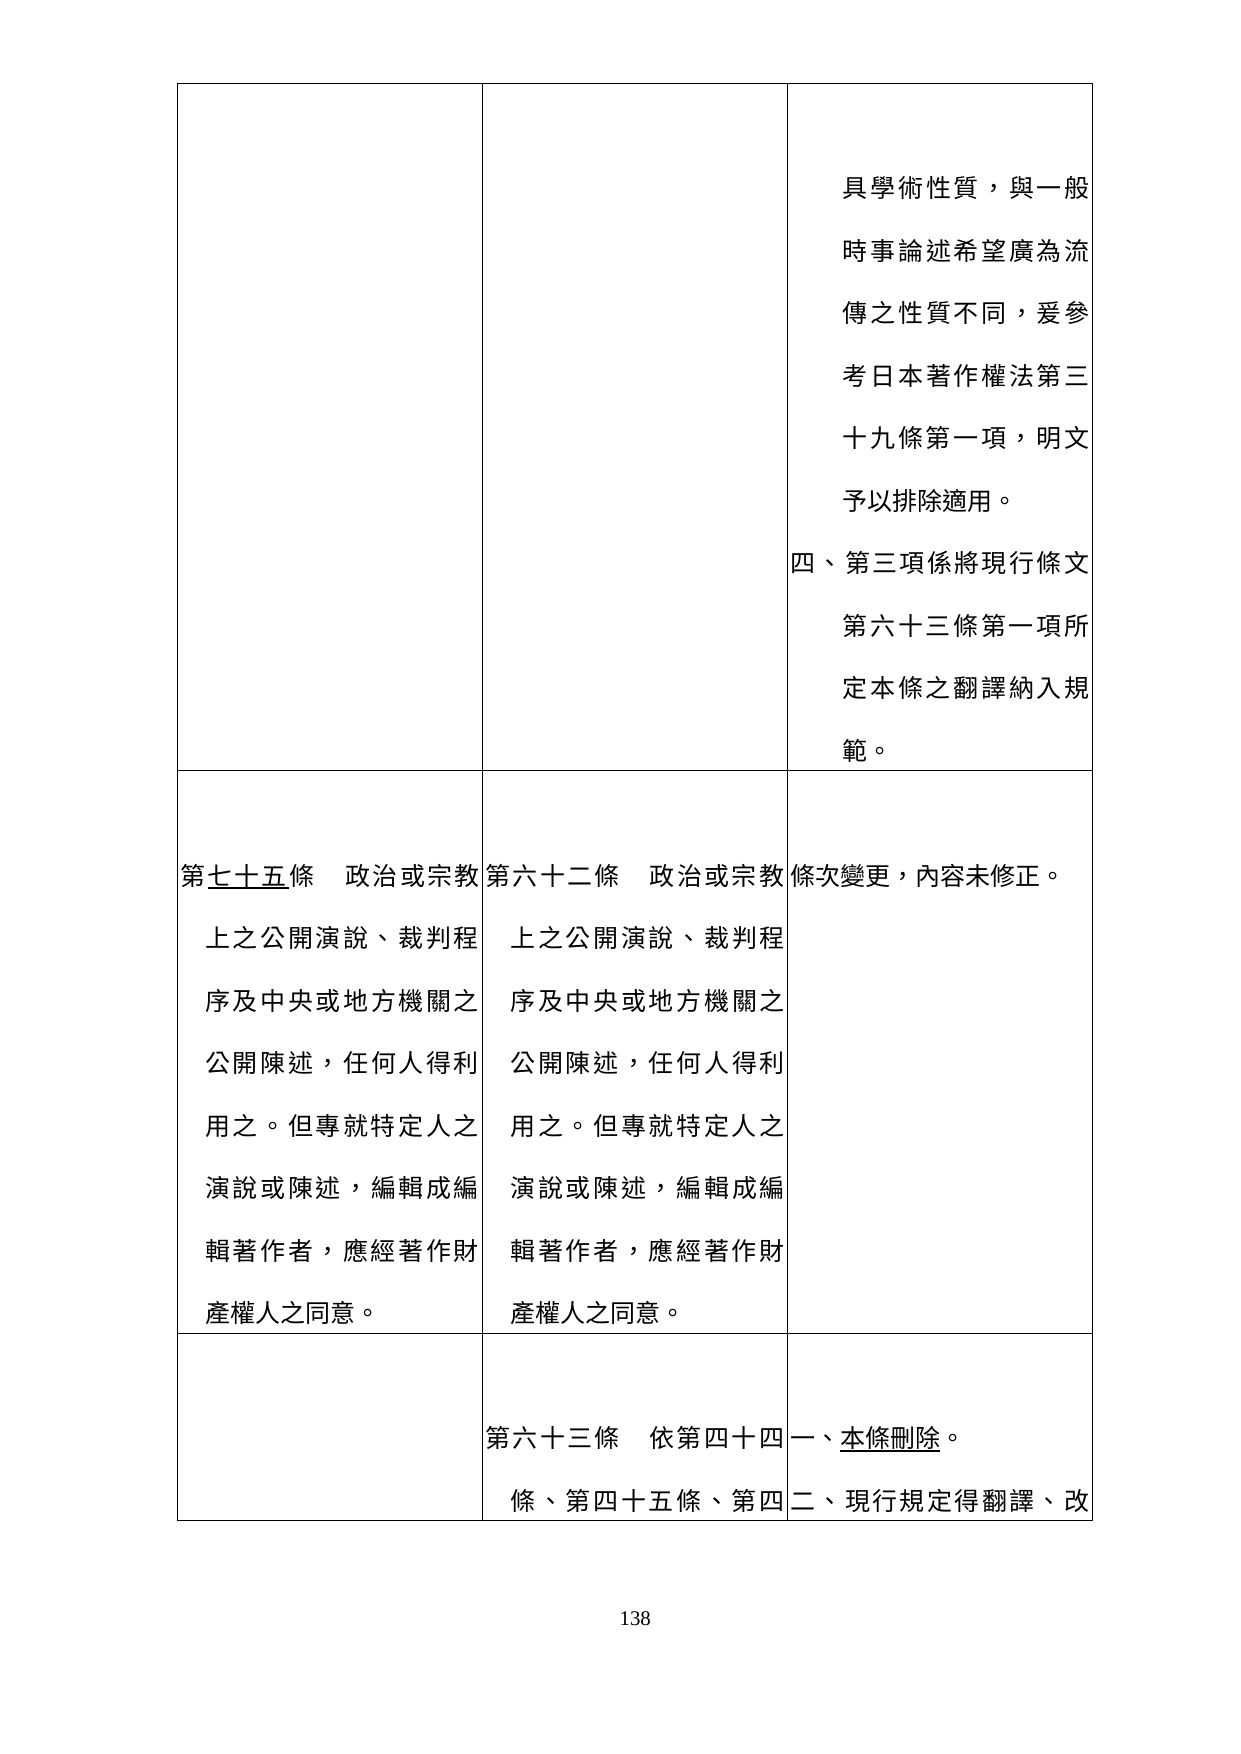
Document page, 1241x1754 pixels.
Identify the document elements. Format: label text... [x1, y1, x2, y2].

table_cell 具學術性質，與一般時事論述希望廣為流傳之性質不同，爰參考日本著作權法第三十九條第一項，明文予以排除適用。 四、第三項係將現行條文第六十三條第一項所定本條之翻譯納入規範。 [788, 84, 1092, 770]
table_cell [483, 84, 787, 770]
table_cell [178, 84, 482, 770]
table_cell 第七十五條 政治或宗教上之公開演說、裁判程序及中央或地方機關之公開陳述，任何人得利用之。但專就特定人之演說或陳述，編輯成編輯著作者，應經著作財產權人之同意。 [178, 771, 482, 1333]
table_cell 一、本條刪除。 二、現行規定得翻譯、改 [788, 1334, 1092, 1520]
table_cell 第六十三條 依第四十四條、第四十五條、第四 [483, 1334, 787, 1520]
table_cell 第六十二條 政治或宗教上之公開演說、裁判程序及中央或地方機關之公開陳述，任何人得利用之。但專就特定人之演說或陳述，編輯成編輯著作者，應經著作財產權人之同意。 [483, 771, 787, 1333]
table_cell [178, 1334, 482, 1520]
table_cell 條次變更，內容未修正。 [788, 771, 1092, 1333]
